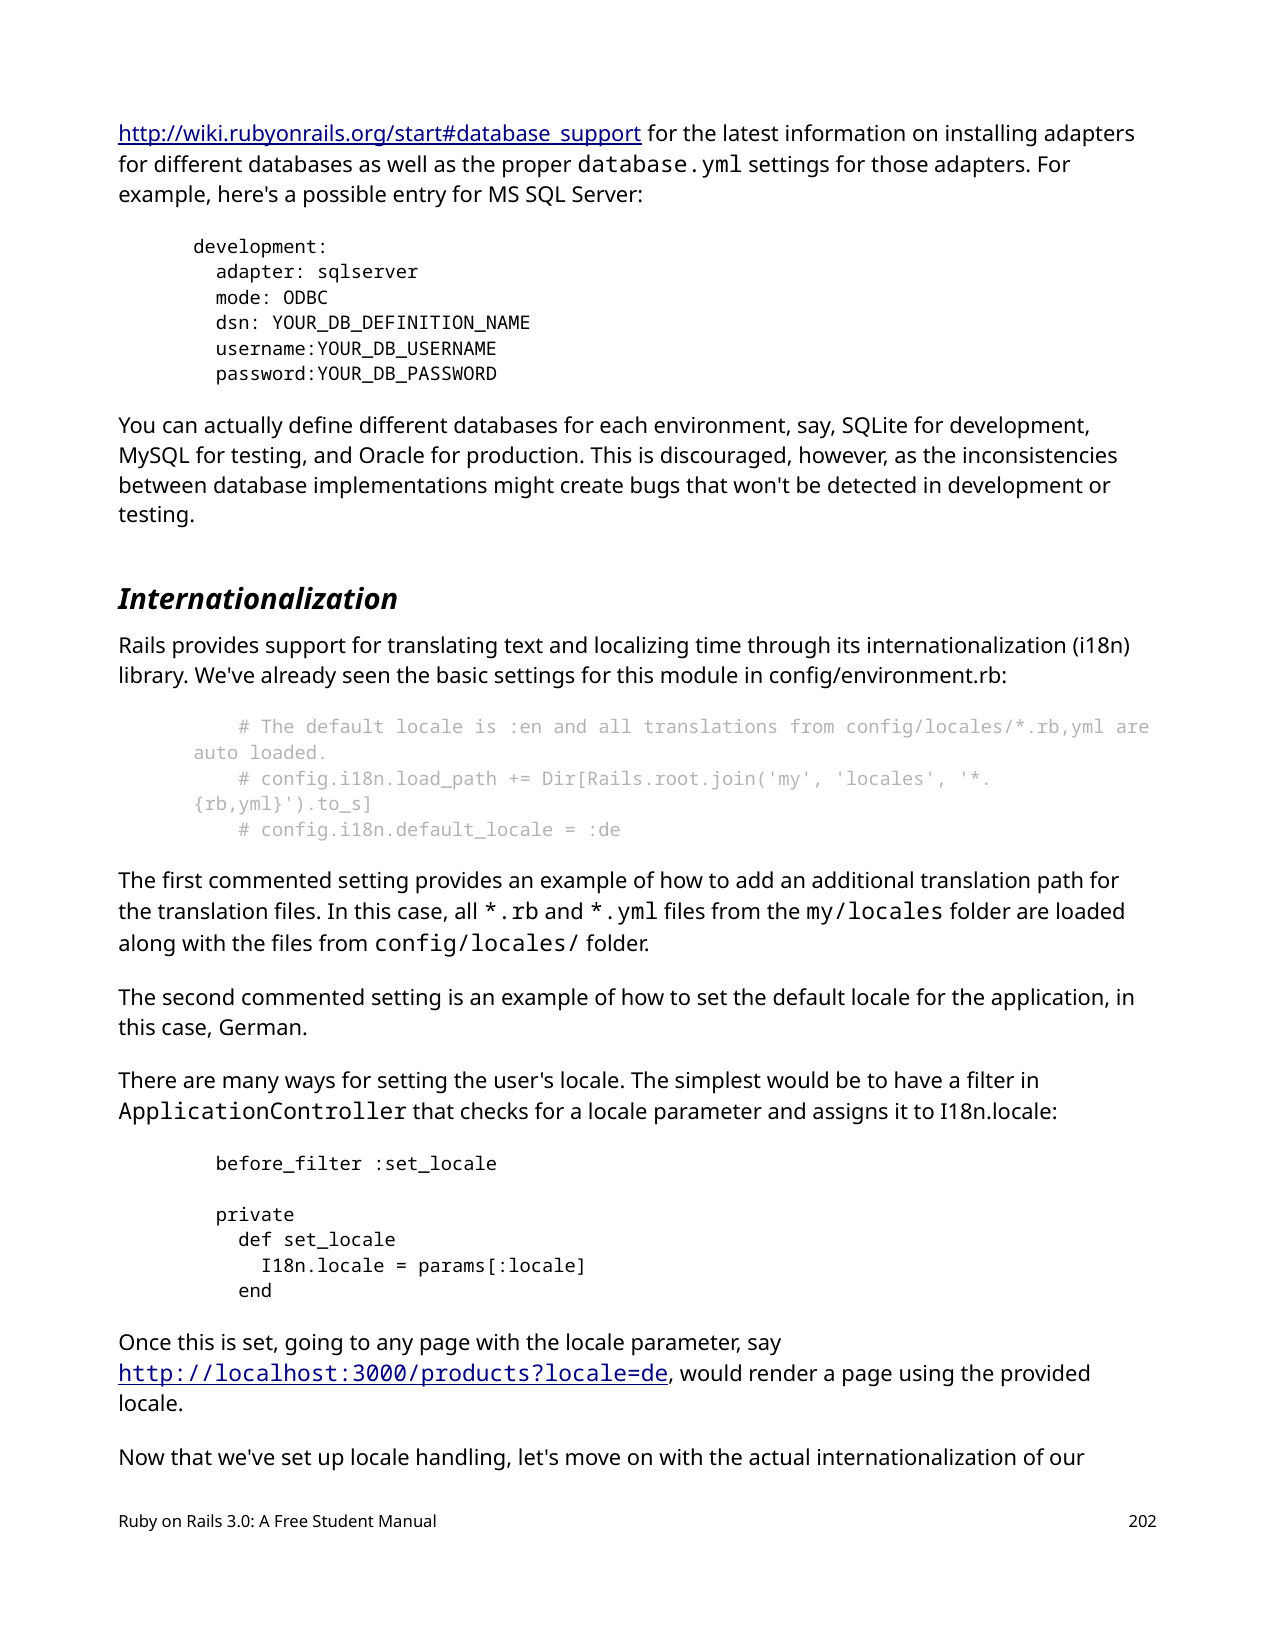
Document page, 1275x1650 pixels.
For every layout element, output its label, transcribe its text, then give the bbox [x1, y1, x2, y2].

text The second commented setting is an example of how to set the default locale for the application, in this case, German. [118, 982, 1157, 1041]
text # The default locale is :en and all translations from config/locales/*.rb,yml are auto loaded. # config.i18n.load_path += Dir[Rails.root.join('my', 'locales', '*.{rb,yml}').to_s] # config.i18n.default_locale = :de [193, 714, 1157, 841]
subtitle Internationalization [118, 578, 1157, 618]
text Once this is set, going to any page with the locale parameter, say http://localhost:3000/products?locale=de, would render a page using the provided locale. [118, 1327, 1157, 1418]
text http://wiki.rubyonrails.org/start#database_support for the latest information on installing adapters for different databases as well as the proper database.yml settings for those adapters. For example, here's a possible entry for MS SQL Server: [118, 118, 1157, 209]
text You can actually define different databases for each environment, say, SQLite for development, MySQL for testing, and Oracle for production. This is discouraged, however, as the inconsistencies between database implementations might create bugs that won't be detected in development or testing. [118, 410, 1157, 529]
text There are many ways for setting the user's locale. The simplest would be to have a filter in ApplicationController that checks for a locale parameter and assigns it to I18n.locale: [118, 1065, 1157, 1126]
text before_filter :set_locale private def set_locale I18n.locale = params[:locale] end [193, 1150, 1157, 1303]
text Now that we've set up locale handling, let's move on with the actual internationalization of our [118, 1442, 1157, 1472]
text development: adapter: sqlserver mode: ODBC dsn: YOUR_DB_DEFINITION_NAME username:YOUR_DB_USERNAME password:YOUR_DB_PASSWORD [193, 233, 1157, 386]
text Rails provides support for translating text and localizing time through its internationalization (i18n) library. We've already seen the basic settings for this module in config/environment.rb: [118, 630, 1157, 690]
text The first commented setting provides an example of how to add an additional translation path for the translation files. In this case, all *.rb and *.yml files from the my/locales folder are loaded along with the files from config/locales/ folder. [118, 865, 1157, 958]
